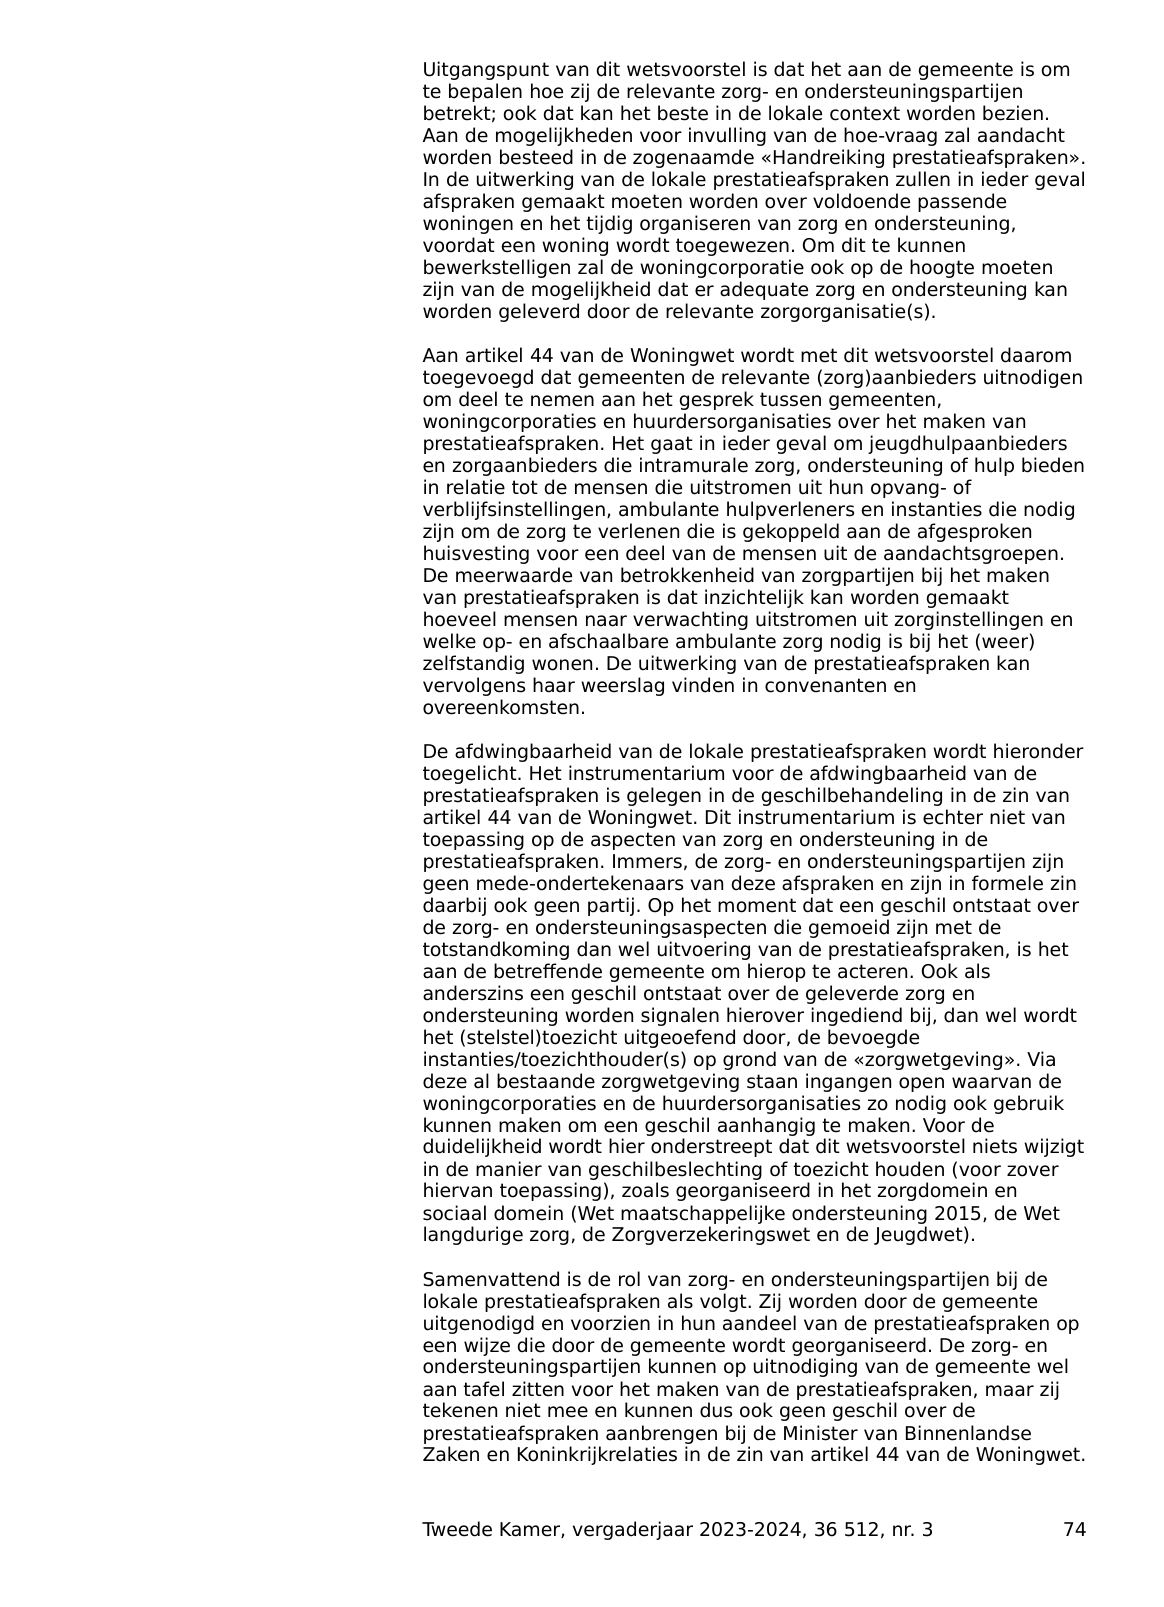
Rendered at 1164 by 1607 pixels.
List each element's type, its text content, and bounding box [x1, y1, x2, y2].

text Uitgangspunt van dit wetsvoorstel is dat het aan de gemeente is om te bepalen hoe zij de relevante zorg- en ondersteuningspartijen betrekt; ook dat kan het beste in de lokale context worden bezien. Aan de mogelijkheden voor invulling van de hoe-vraag zal aandacht worden besteed in de zogenaamde «Handreiking prestatieafspraken». In de uitwerking van de lokale prestatieafspraken zullen in ieder geval afspraken gemaakt moeten worden over voldoende passende woningen en het tijdig organiseren van zorg en ondersteuning, voordat een woning wordt toegewezen. Om dit te kunnen bewerkstelligen zal de woningcorporatie ook op de hoogte moeten zijn van de mogelijkheid dat er adequate zorg en ondersteuning kan worden geleverd door de relevante zorgorganisatie(s). [422, 59, 1087, 323]
text Aan artikel 44 van de Woningwet wordt met dit wetsvoorstel daarom toegevoegd dat gemeenten de relevante (zorg)aanbieders uitnodigen om deel te nemen aan het gesprek tussen gemeenten, woningcorporaties en huurdersorganisaties over het maken van prestatieafspraken. Het gaat in ieder geval om jeugdhulpaanbieders en zorgaanbieders die intramurale zorg, ondersteuning of hulp bieden in relatie tot de mensen die uitstromen uit hun opvang- of verblijfsinstellingen, ambulante hulpverleners en instanties die nodig zijn om de zorg te verlenen die is gekoppeld aan de afgesproken huisvesting voor een deel van de mensen uit de aandachtsgroepen. De meerwaarde van betrokkenheid van zorgpartijen bij het maken van prestatieafspraken is dat inzichtelijk kan worden gemaakt hoeveel mensen naar verwachting uitstromen uit zorginstellingen en welke op- en afschaalbare ambulante zorg nodig is bij het (weer) zelfstandig wonen. De uitwerking van de prestatieafspraken kan vervolgens haar weerslag vinden in convenanten en overeenkomsten. [422, 345, 1087, 719]
text Samenvattend is de rol van zorg- en ondersteuningspartijen bij de lokale prestatieafspraken als volgt. Zij worden door de gemeente uitgenodigd en voorzien in hun aandeel van de prestatieafspraken op een wijze die door de gemeente wordt georganiseerd. De zorg- en ondersteuningspartijen kunnen op uitnodiging van de gemeente wel aan tafel zitten voor het maken van de prestatieafspraken, maar zij tekenen niet mee en kunnen dus ook geen geschil over de prestatieafspraken aanbrengen bij de Minister van Binnenlandse Zaken en Koninkrijkrelaties in de zin van artikel 44 van de Woningwet. [422, 1268, 1087, 1466]
text De afdwingbaarheid van de lokale prestatieafspraken wordt hieronder toegelicht. Het instrumentarium voor de afdwingbaarheid van de prestatieafspraken is gelegen in de geschilbehandeling in de zin van artikel 44 van de Woningwet. Dit instrumentarium is echter niet van toepassing op de aspecten van zorg en ondersteuning in de prestatieafspraken. Immers, de zorg- en ondersteuningspartijen zijn geen mede-ondertekenaars van deze afspraken en zijn in formele zin daarbij ook geen partij. Op het moment dat een geschil ontstaat over de zorg- en ondersteuningsaspecten die gemoeid zijn met de totstandkoming dan wel uitvoering van de prestatieafspraken, is het aan de betreffende gemeente om hierop te acteren. Ook als anderszins een geschil ontstaat over de geleverde zorg en ondersteuning worden signalen hierover ingediend bij, dan wel wordt het (stelstel)toezicht uitgeoefend door, de bevoegde instanties/toezichthouder(s) op grond van de «zorgwetgeving». Via deze al bestaande zorgwetgeving staan ingangen open waarvan de woningcorporaties en de huurdersorganisaties zo nodig ook gebruik kunnen maken om een geschil aanhangig te maken. Voor de duidelijkheid wordt hier onderstreept dat dit wetsvoorstel niets wijzigt in de manier van geschilbeslechting of toezicht houden (voor zover hiervan toepassing), zoals georganiseerd in het zorgdomein en sociaal domein (Wet maatschappelijke ondersteuning 2015, de Wet langdurige zorg, de Zorgverzekeringswet en de Jeugdwet). [422, 741, 1087, 1246]
